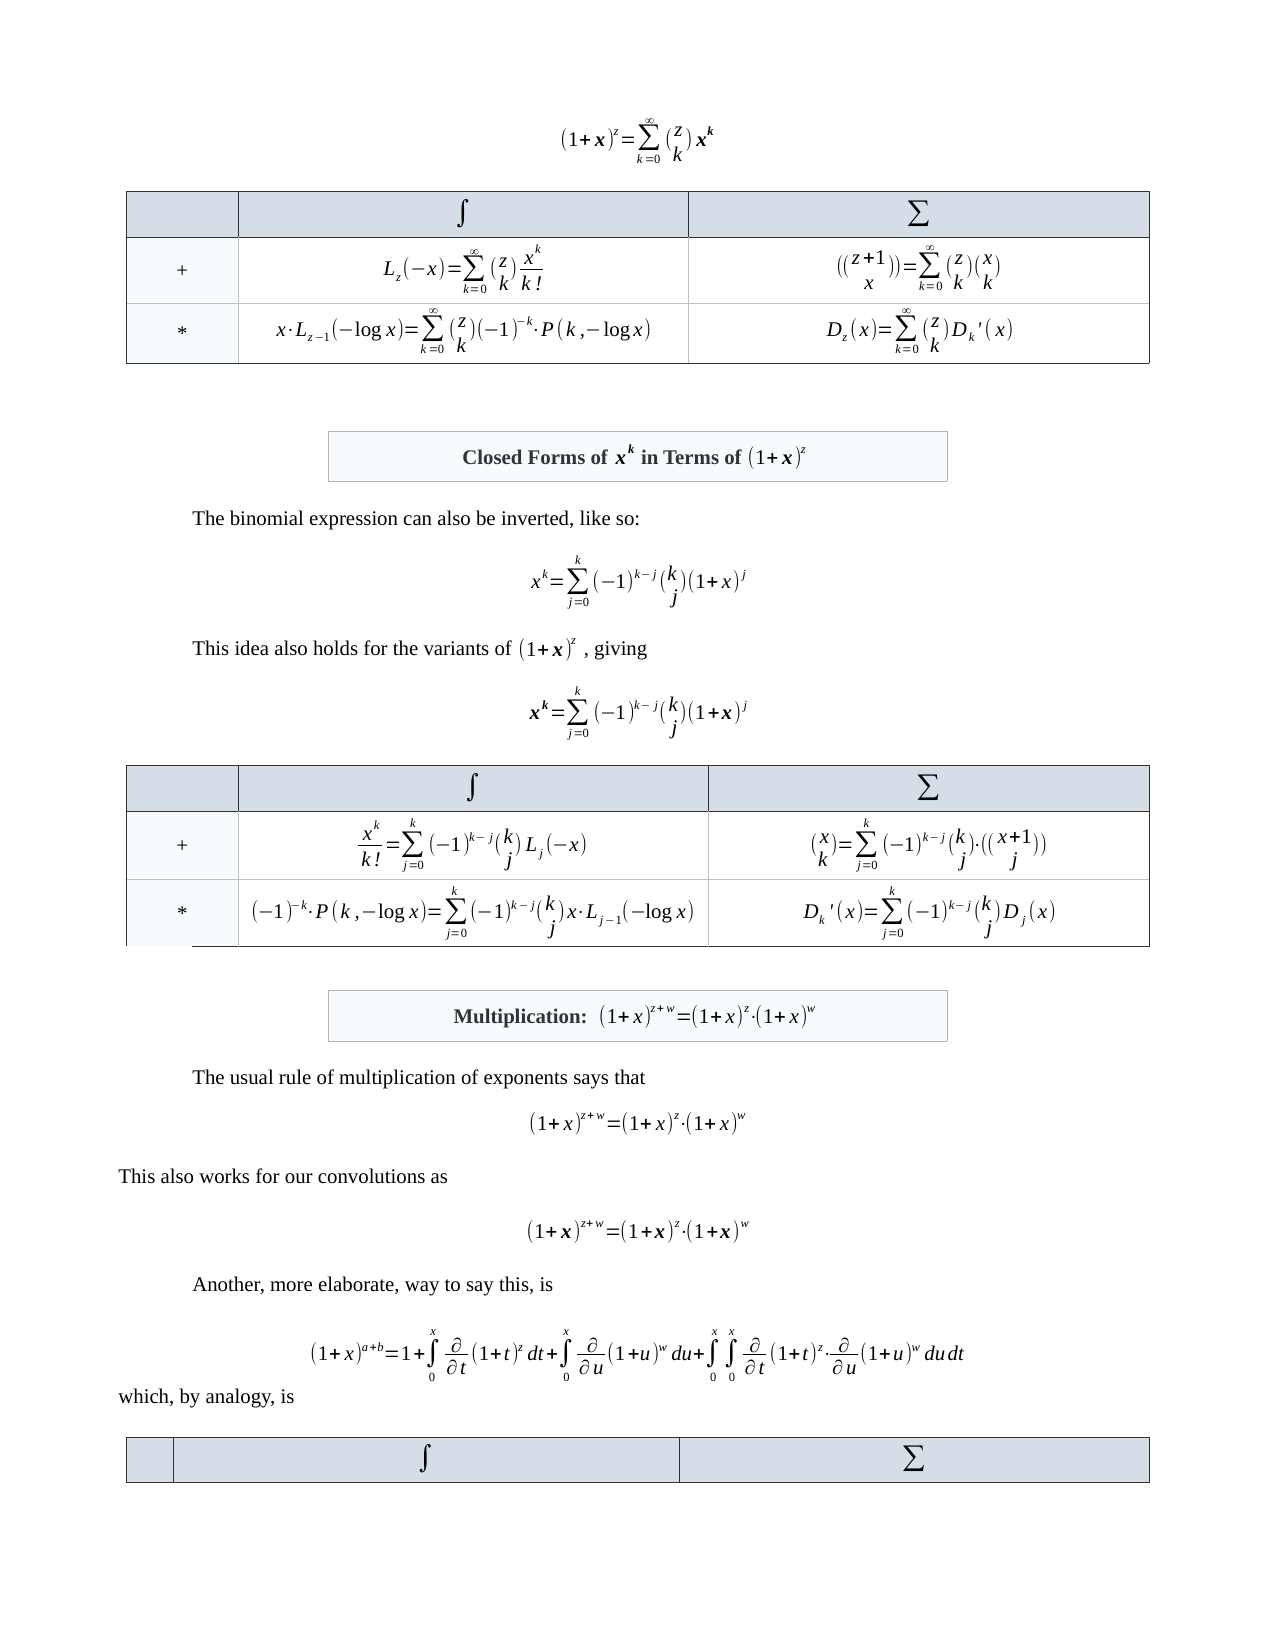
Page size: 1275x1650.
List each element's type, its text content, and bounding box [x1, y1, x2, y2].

table_cell [239, 238, 688, 303]
text which, by analogy, is [118, 1384, 1157, 1408]
table_cell [239, 304, 688, 363]
table_header [127, 1438, 173, 1482]
text This also works for our convolutions as [118, 1164, 1157, 1188]
table_header [174, 1438, 679, 1482]
text Another, more elaborate, way to say this, is [118, 1272, 1157, 1296]
table_header [127, 766, 238, 811]
text Multiplication: [329, 991, 947, 1041]
table_cell [689, 304, 1149, 363]
table_cell [709, 812, 1149, 878]
table_header [680, 1438, 1149, 1482]
text The binomial expression can also be inverted, like so: [118, 506, 1157, 529]
text This idea also holds for the variants of, giving [118, 634, 1157, 661]
table_cell [239, 812, 708, 878]
text The usual rule of multiplication of exponents says that [118, 1065, 1157, 1089]
table_header [689, 192, 1149, 237]
table_cell + [127, 812, 238, 878]
table_cell [709, 880, 1149, 946]
table_cell * [127, 880, 238, 946]
table_cell * [127, 304, 238, 363]
table_header [239, 766, 708, 811]
table_header [709, 766, 1149, 811]
text Closed Forms ofin Terms of [329, 432, 947, 481]
table_cell [239, 880, 708, 946]
table_header [127, 192, 238, 237]
table_header [239, 192, 688, 237]
table_cell + [127, 238, 238, 303]
table_cell [689, 238, 1149, 303]
